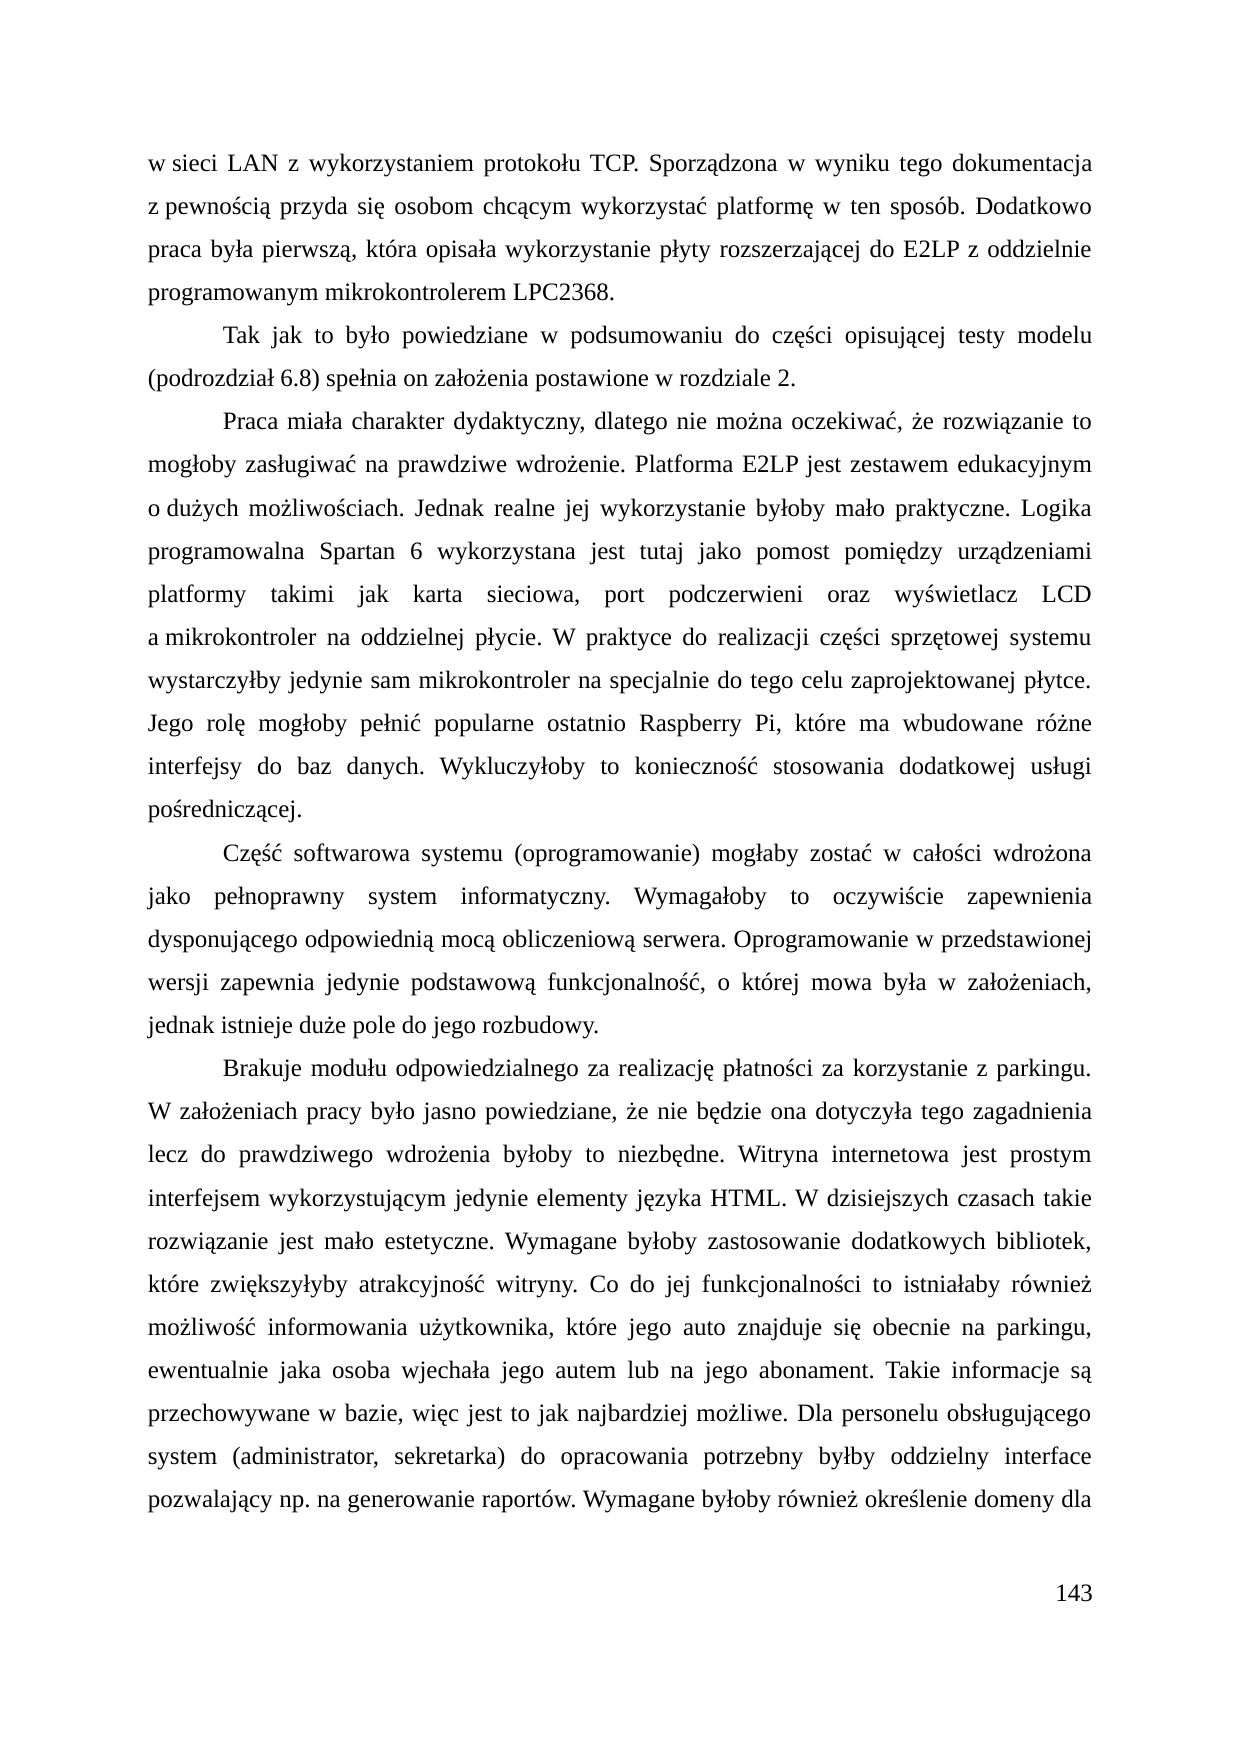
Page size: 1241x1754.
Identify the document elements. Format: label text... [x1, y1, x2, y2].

text Brakuje modułu odpowiedzialnego za realizację płatności za korzystanie z parkingu. W założeniach pracy było jasno powiedziane, że nie będzie ona dotyczyła tego zagadnienia lecz do prawdziwego wdrożenia byłoby to niezbędne. Witryna internetowa jest prostym interfejsem wykorzystującym jedynie elementy języka HTML. W dzisiejszych czasach takie rozwiązanie jest mało estetyczne. Wymagane byłoby zastosowanie dodatkowych bibliotek, które zwiększyłyby atrakcyjność witryny. Co do jej funkcjonalności to istniałaby również możliwość informowania użytkownika, które jego auto znajduje się obecnie na parkingu, ewentualnie jaka osoba wjechała jego autem lub na jego abonament. Takie informacje są przechowywane w bazie, więc jest to jak najbardziej możliwe. Dla personelu obsługującego system (administrator, sekretarka) do opracowania potrzebny byłby oddzielny interface pozwalający np. na generowanie raportów. Wymagane byłoby również określenie domeny dla [148, 1053, 1093, 1513]
text Część softwarowa systemu (oprogramowanie) mogłaby zostać w całości wdrożona jako pełnoprawny system informatyczny. Wymagałoby to oczywiście zapewnienia dysponującego odpowiednią mocą obliczeniową serwera. Oprogramowanie w przedstawionej wersji zapewnia jedynie podstawową funkcjonalność, o której mowa była w założeniach, jednak istnieje duże pole do jego rozbudowy. [148, 838, 1093, 1039]
text w sieci LAN z wykorzystaniem protokołu TCP. Sporządzona w wyniku tego dokumentacja z pewnością przyda się osobom chcącym wykorzystać platformę w ten sposób. Dodatkowo praca była pierwszą, która opisała wykorzystanie płyty rozszerzającej do E2LP z oddzielnie programowanym mikrokontrolerem LPC2368. [148, 148, 1093, 306]
text Praca miała charakter dydaktyczny, dlatego nie można oczekiwać, że rozwiązanie to mogłoby zasługiwać na prawdziwe wdrożenie. Platforma E2LP jest zestawem edukacyjnym o dużych możliwościach. Jednak realne jej wykorzystanie byłoby mało praktyczne. Logika programowalna Spartan 6 wykorzystana jest tutaj jako pomost pomiędzy urządzeniami platformy takimi jak karta sieciowa, port podczerwieni oraz wyświetlacz LCD a mikrokontroler na oddzielnej płycie. W praktyce do realizacji części sprzętowej systemu wystarczyłby jedynie sam mikrokontroler na specjalnie do tego celu zaprojektowanej płytce. Jego rolę mogłoby pełnić popularne ostatnio Raspberry Pi, które ma wbudowane różne interfejsy do baz danych. Wykluczyłoby to konieczność stosowania dodatkowej usługi pośredniczącej. [148, 406, 1093, 823]
text Tak jak to było powiedziane w podsumowaniu do części opisującej testy modelu (podrozdział 6.8) spełnia on założenia postawione w rozdziale 2. [148, 320, 1093, 392]
